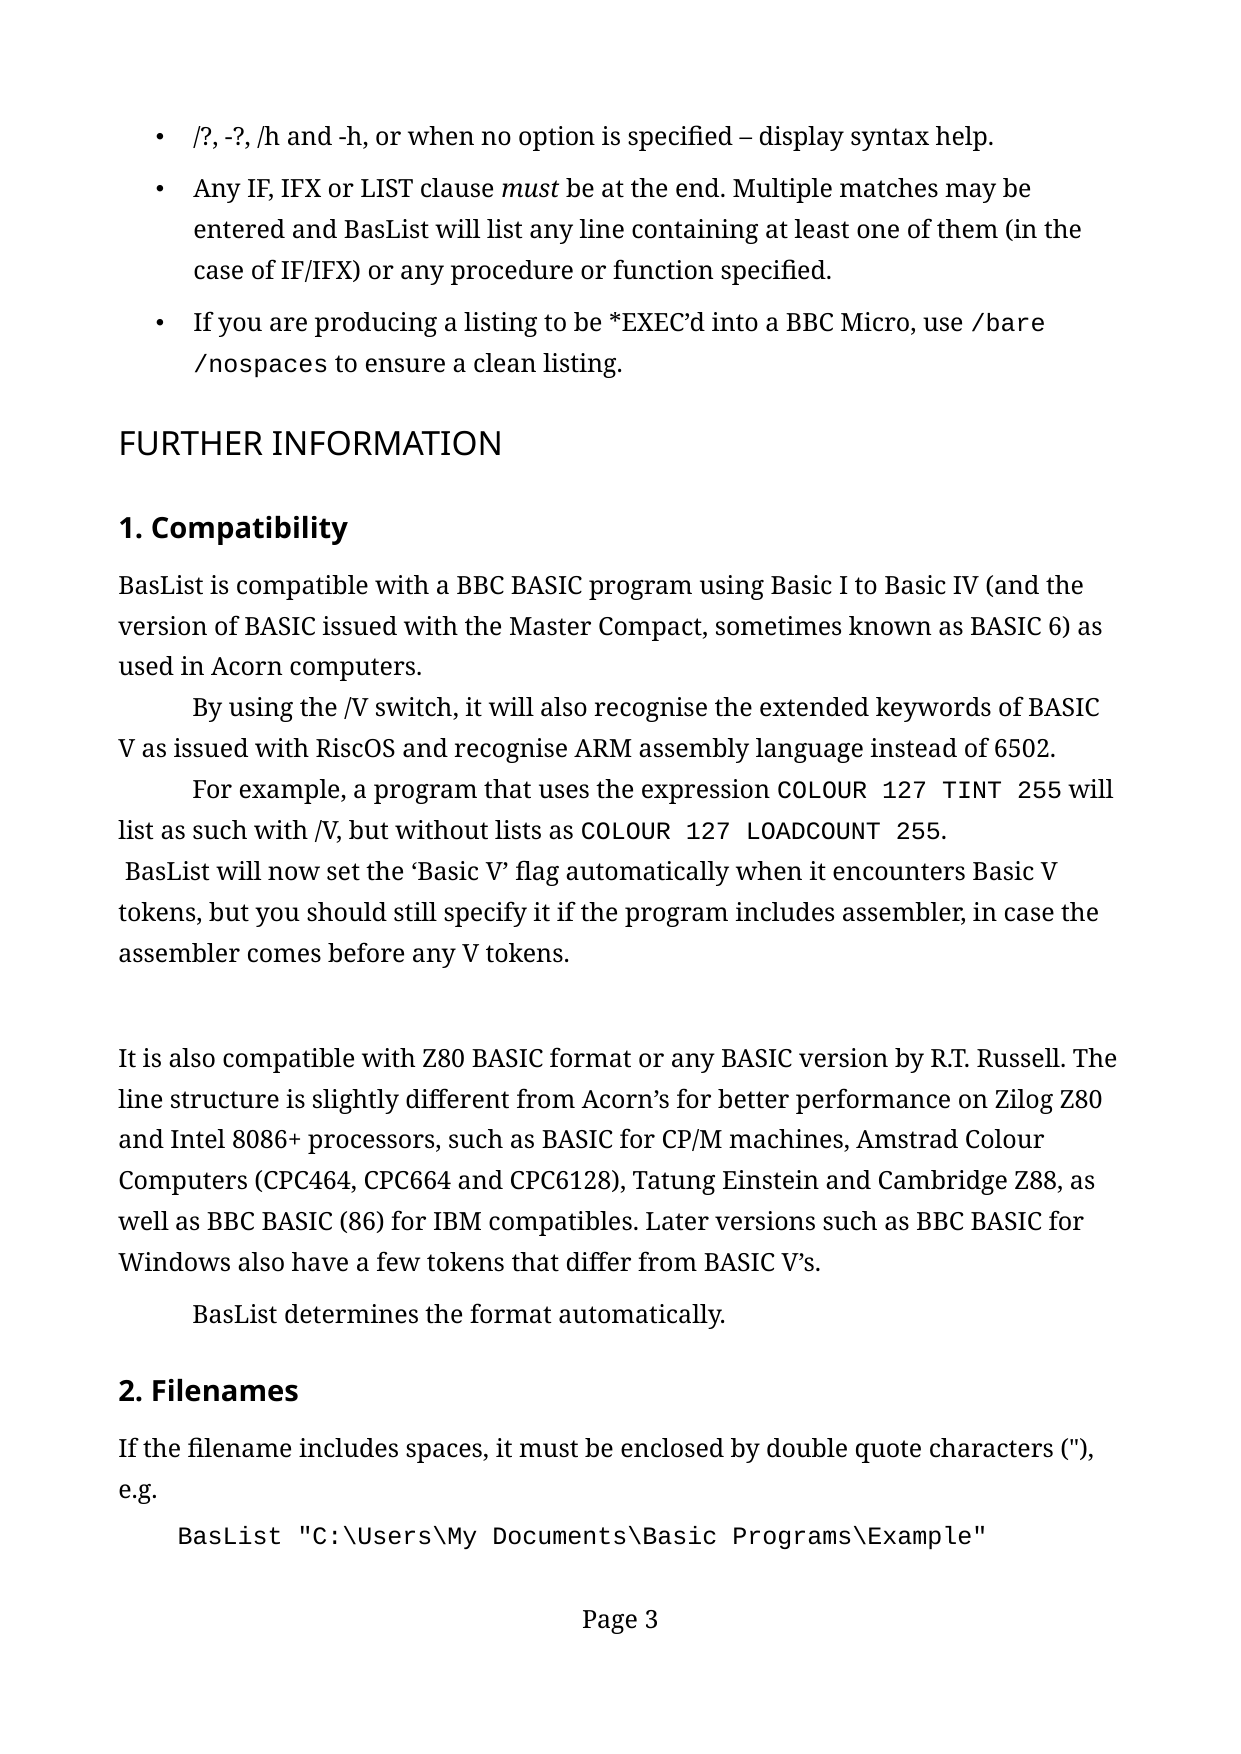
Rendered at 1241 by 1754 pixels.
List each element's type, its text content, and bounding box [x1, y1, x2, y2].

list Any IF, IFX or LIST clause must be at the end. Multiple matches may be entered and BasList will list any line containing at least one of them (in the case of IF/IFX) or any procedure or function specified. [156, 171, 1122, 286]
list If you are producing a listing to be *EXEC’d into a BBC Micro, use /bare /nospaces to ensure a clean listing. [156, 305, 1122, 380]
subtitle 1. Compatibility [118, 507, 1122, 547]
text It is also compatible with Z80 BASIC format or any BASIC version by R.T. Russell. The line structure is slightly different from Acorn’s for better performance on Zilog Z80 and Intel 8086+ processors, such as BASIC for CP/M machines, Amstrad Colour Computers (CPC464, CPC664 and CPC6128), Tatung Einstein and Cambridge Z88, as well as BBC BASIC (86) for IBM compatibles. Later versions such as BBC BASIC for Windows also have a few tokens that differ from BASIC V’s. [118, 1040, 1122, 1279]
text BasList is compatible with a BBC BASIC program using Basic I to Basic IV (and the version of BASIC issued with the Master Compact, sometimes known as BASIC 6) as used in Acorn computers. By using the /V switch, it will also recognise the extended keywords of BASIC V as issued with RiscOS and recognise ARM assembly language instead of 6502. For example, a program that uses the expression COLOUR 127 TINT 255 will list as such with /V, but without lists as COLOUR 127 LOADCOUNT 255. BasList will now set the ‘Basic V’ flag automatically when it encounters Basic V tokens, but you should still specify it if the program includes assembler, in case the assembler comes before any V tokens. [118, 567, 1122, 969]
text BasList "C:\Users\My Documents\Basic Programs\Example" [118, 1524, 1122, 1552]
subtitle FURTHER INFORMATION [118, 420, 1122, 465]
text BasList determines the format automatically. [118, 1297, 1122, 1331]
list /?, -?, /h and -h, or when no option is specified – display syntax help. [156, 118, 1122, 152]
subtitle 2. Filenames [118, 1370, 1122, 1410]
text If the filename includes spaces, it must be enclosed by double quote characters ("), e.g. [118, 1430, 1122, 1505]
